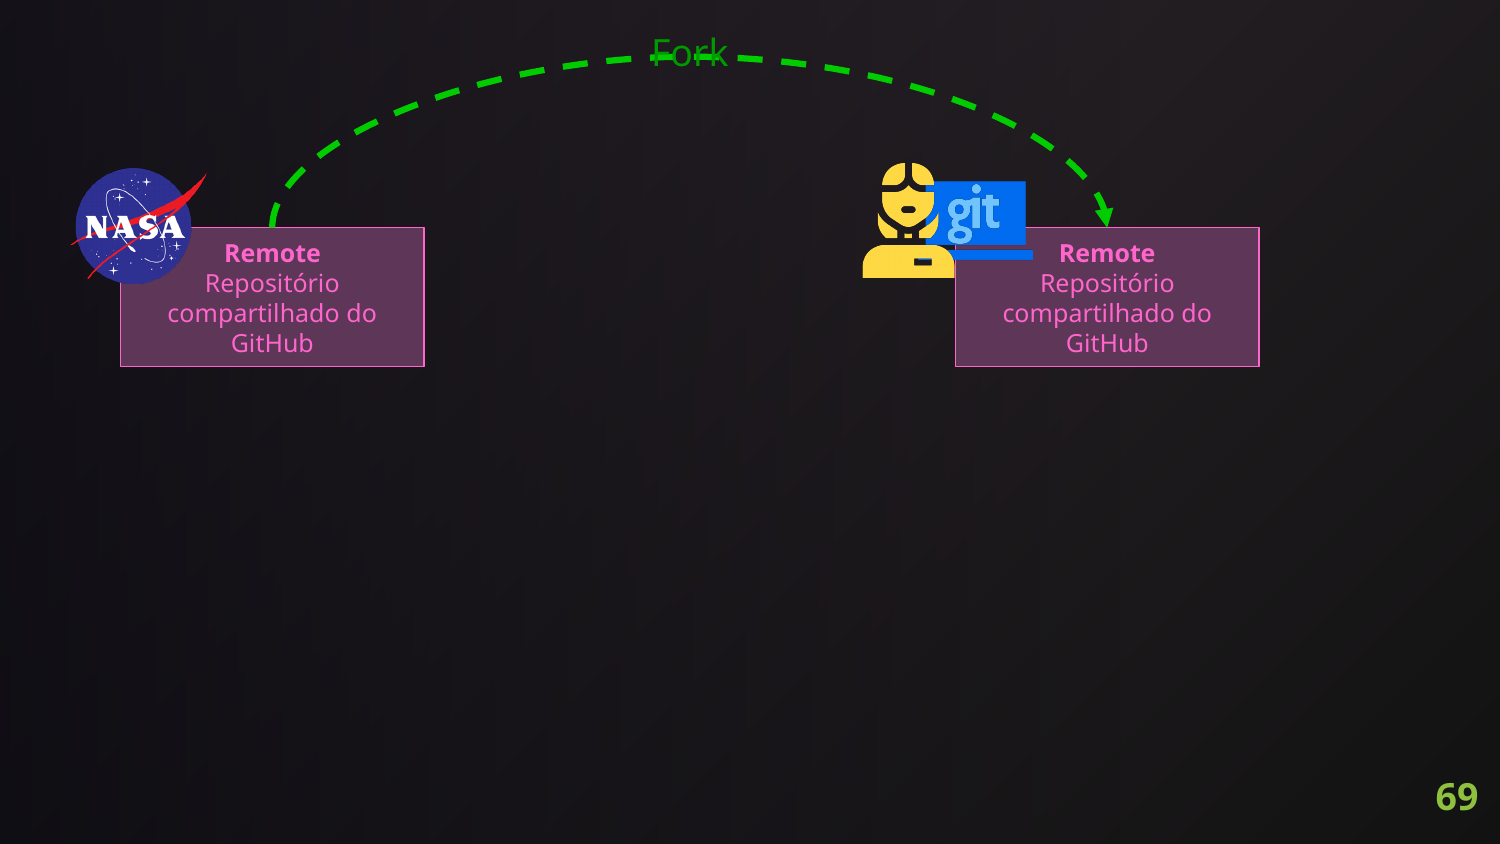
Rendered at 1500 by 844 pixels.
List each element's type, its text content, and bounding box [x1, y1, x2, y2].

picture [851, 163, 1033, 278]
picture [70, 168, 207, 284]
text_box Fork [376, 14, 1004, 88]
text_box Remote Repositório compartilhado do GitHub [955, 227, 1260, 367]
text_box Remote Repositório compartilhado do GitHub [120, 227, 425, 367]
slide_number [1407, 752, 1494, 844]
